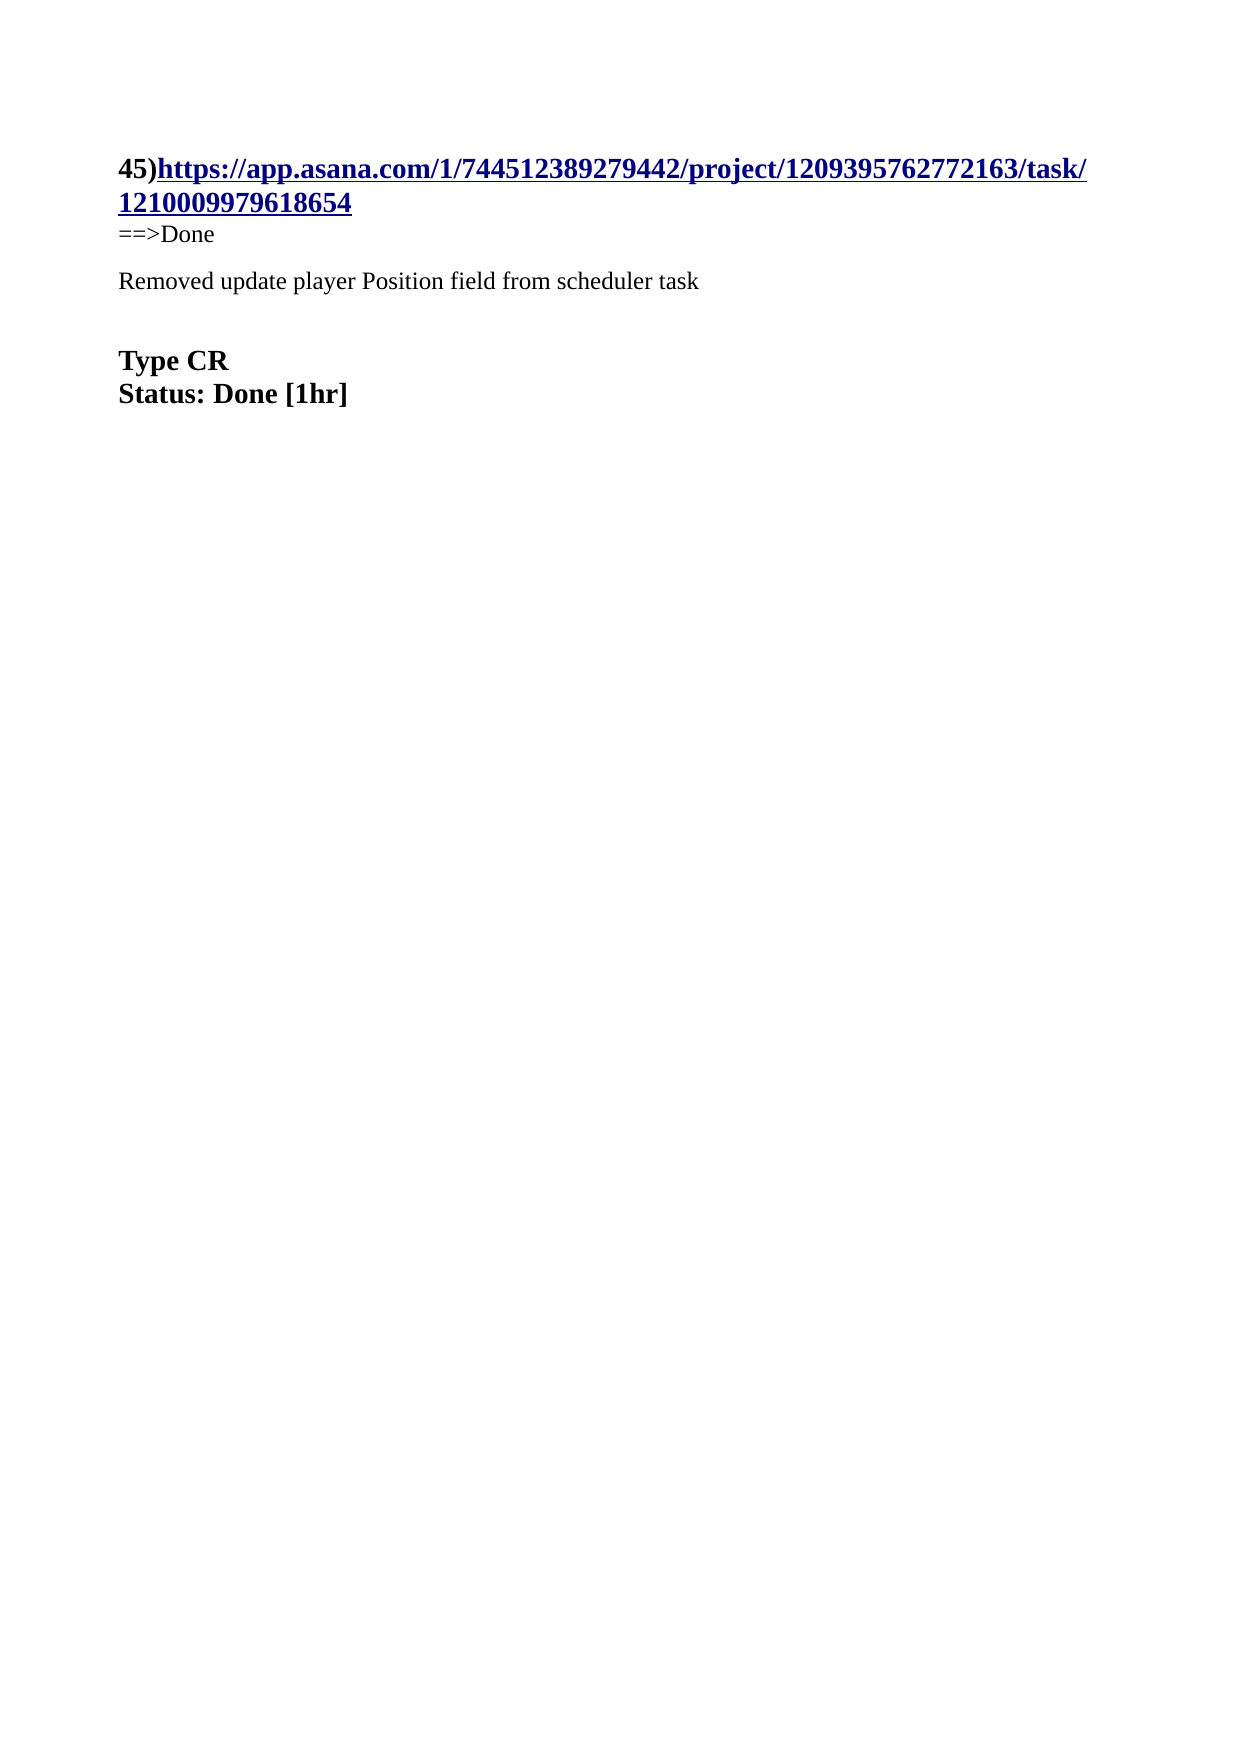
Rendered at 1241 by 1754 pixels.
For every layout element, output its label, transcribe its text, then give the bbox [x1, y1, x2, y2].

text Status: Done [1hr] [118, 376, 1122, 410]
text 45)https://app.asana.com/1/744512389279442/project/1209395762772163/task/1210009979618654 [118, 152, 1122, 219]
text Removed update player Position field from scheduler task [118, 266, 1122, 295]
text ==>Done [118, 219, 1122, 247]
text Type CR [118, 343, 1122, 376]
